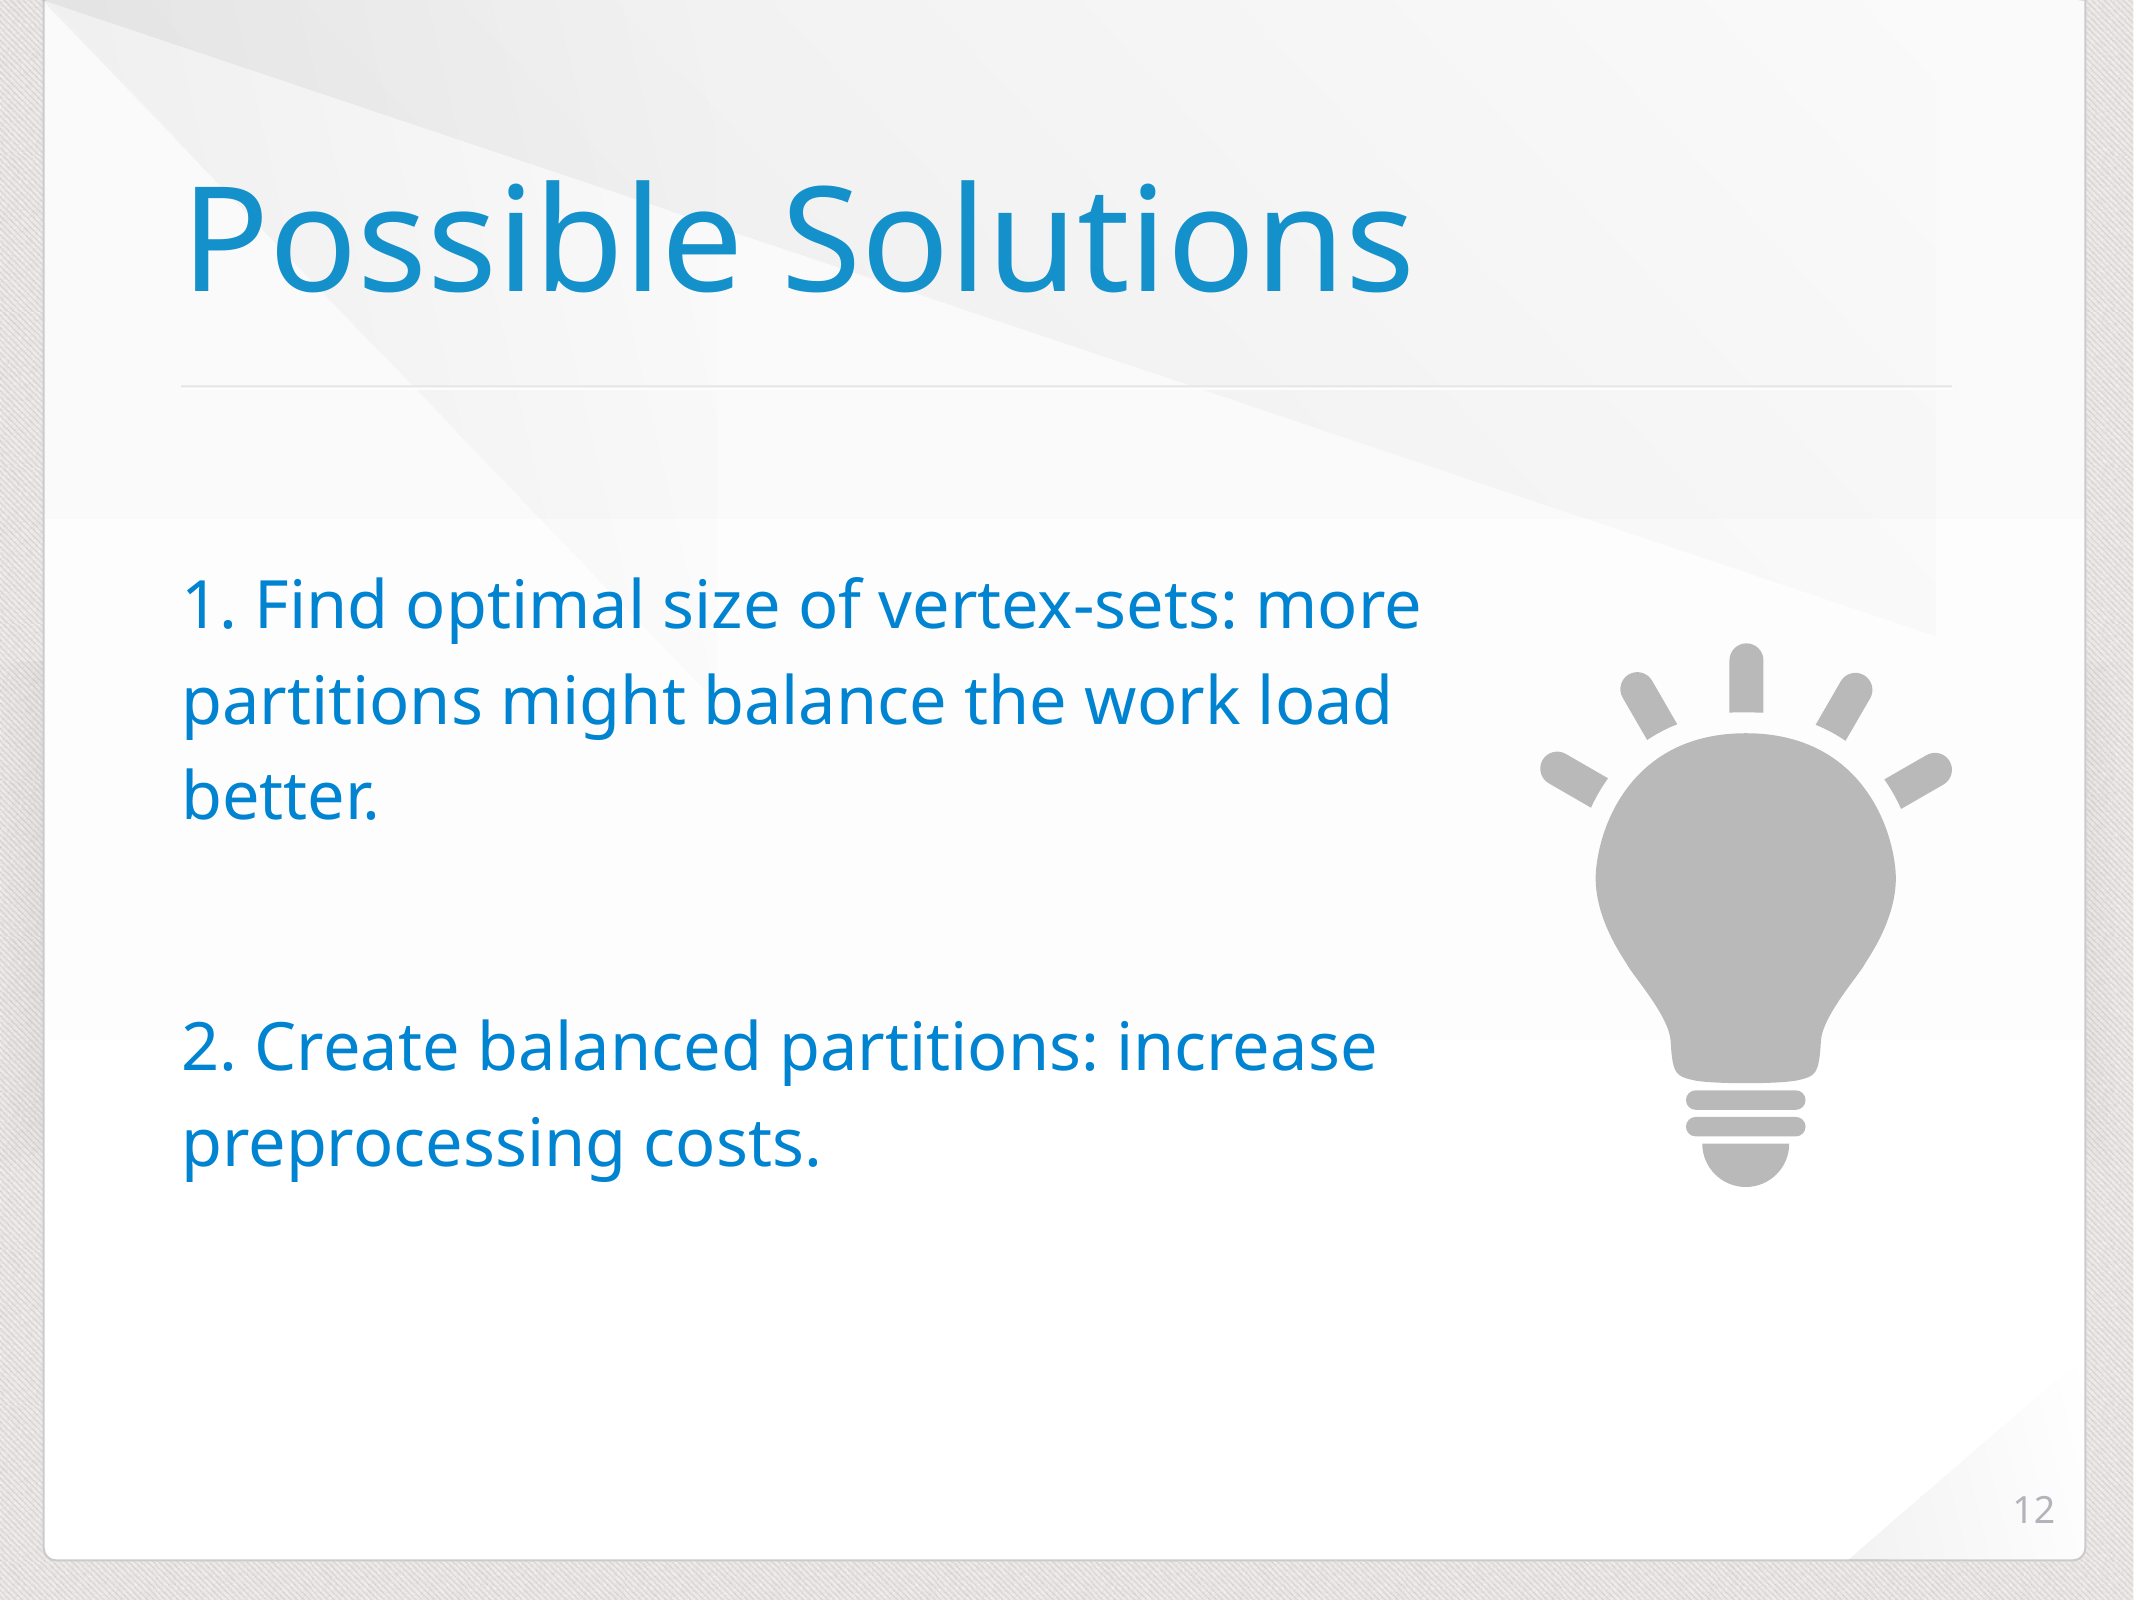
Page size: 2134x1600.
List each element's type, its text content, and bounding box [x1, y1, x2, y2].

list 1. Find optimal size of vertex-sets: more partitions might balance the work load better. 2. Create balanced partitions: increase preprocessing costs. [181, 436, 1500, 1395]
text_box [1685, 1090, 1806, 1110]
text_box [1595, 733, 1896, 1084]
text_box [1702, 1143, 1790, 1188]
text_box [1884, 752, 1952, 809]
text_box [1729, 643, 1764, 713]
title Possible Solutions [181, 145, 1953, 355]
text_box [1685, 1116, 1806, 1137]
slide_number [1909, 1476, 2071, 1548]
picture [0, 0, 2134, 1600]
text_box [1815, 672, 1873, 741]
text_box [1540, 751, 1609, 808]
text_box [1620, 672, 1678, 741]
